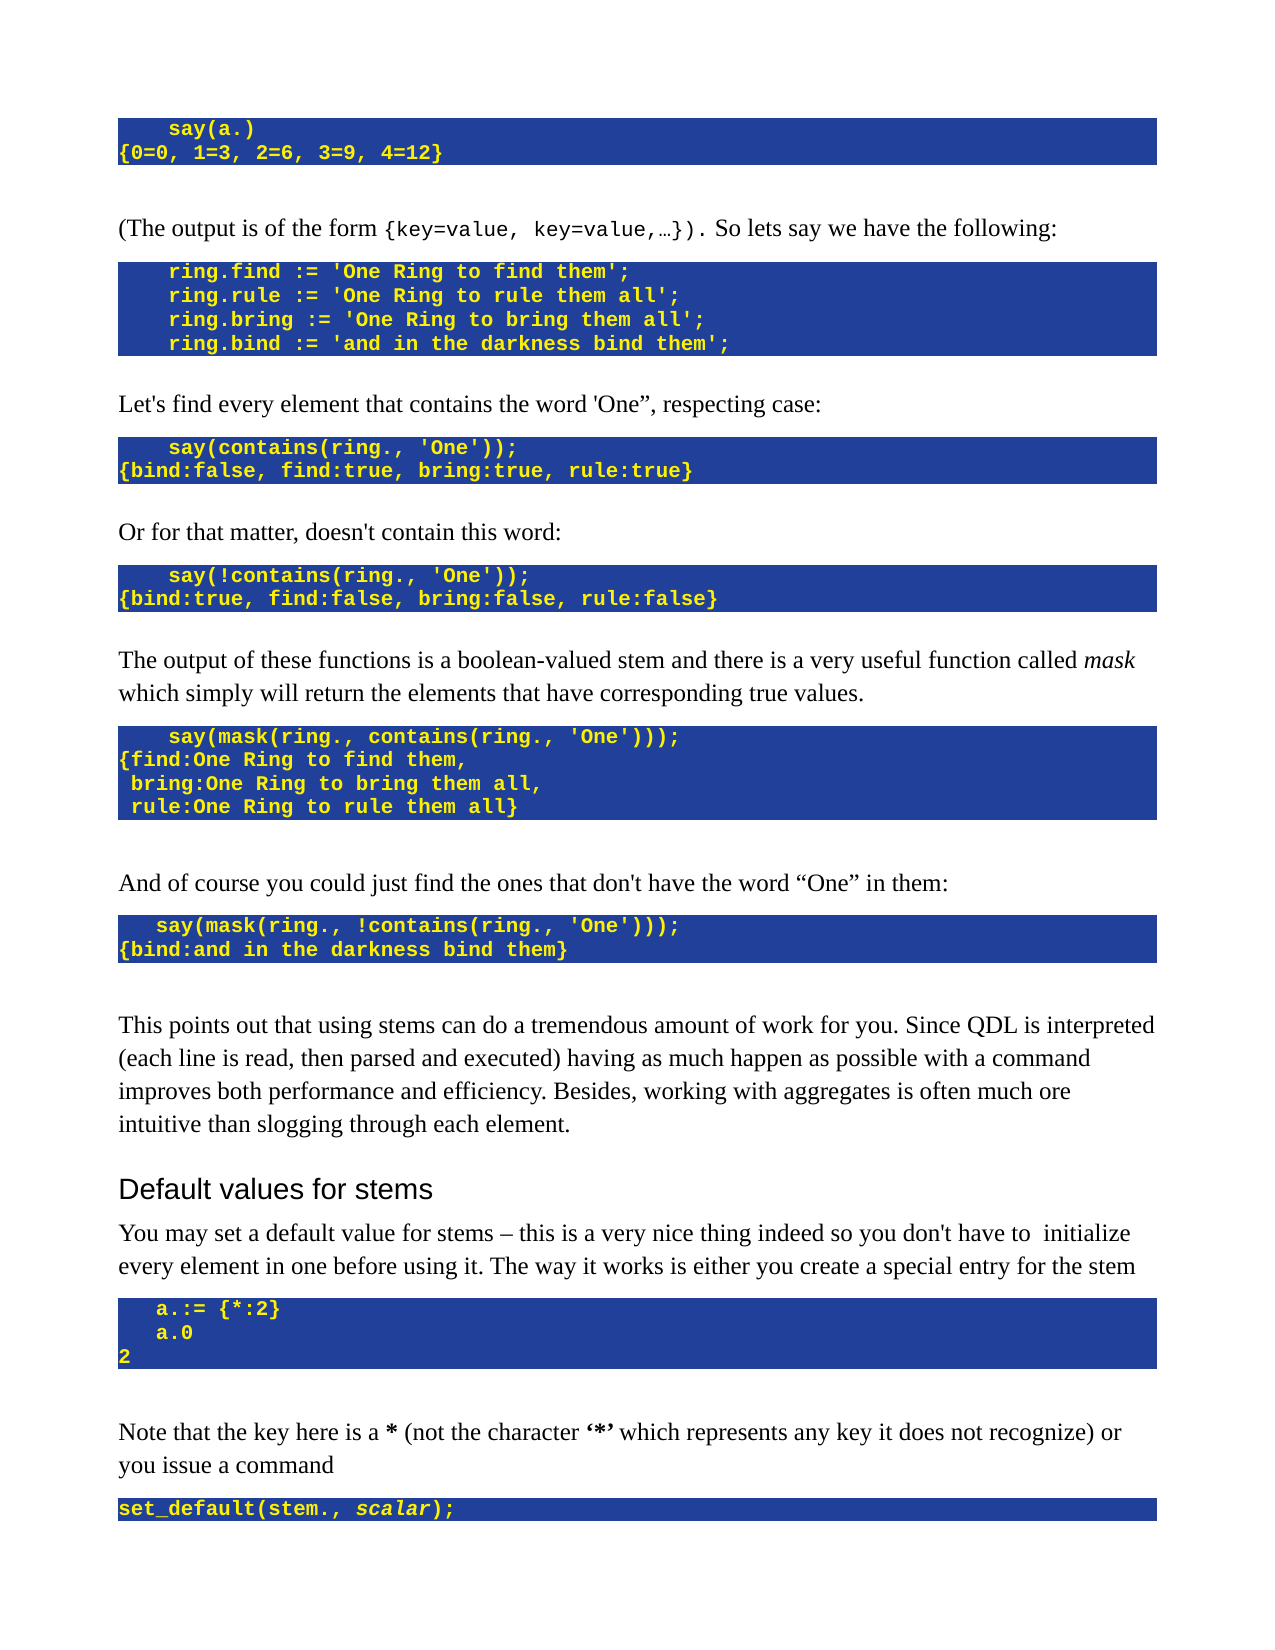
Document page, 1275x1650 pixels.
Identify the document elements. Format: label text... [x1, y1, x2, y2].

text ring.find := 'One Ring to find them'; [118, 262, 1157, 285]
text rule:One Ring to rule them all} [118, 797, 1157, 820]
text set_default(stem., scalar); [118, 1498, 1157, 1521]
text You may set a default value for stems – this is a very nice thing indeed so you don't have to initialize every element in one before using it. The way it works is either you create a special entry for the stem [118, 1218, 1157, 1279]
text {bind:true, find:false, bring:false, rule:false} [118, 588, 1157, 612]
text a.0 [118, 1322, 1157, 1346]
subtitle Default values for stems [118, 1172, 1157, 1205]
text (The output is of the form {key=value, key=value,…}). So lets say we have the following: [118, 213, 1157, 243]
text bring:One Ring to bring them all, [118, 773, 1157, 797]
text {find:One Ring to find them, [118, 749, 1157, 773]
text 2 [118, 1346, 1157, 1369]
text ring.rule := 'One Ring to rule them all'; [118, 285, 1157, 309]
text Note that the key here is a * (not the character ‘*’ which represents any key it does not recognize) or you issue a command [118, 1417, 1157, 1479]
text {bind:and in the darkness bind them} [118, 939, 1157, 963]
text {bind:false, find:true, bring:true, rule:true} [118, 460, 1157, 484]
text say(mask(ring., !contains(ring., 'One'))); [118, 915, 1157, 939]
text a.:= {*:2} [118, 1298, 1157, 1322]
text Or for that matter, doesn't contain this word: [118, 484, 1157, 546]
text say(contains(ring., 'One')); [118, 437, 1157, 460]
text Let's find every element that contains the word 'One”, respecting case: [118, 356, 1157, 418]
text ring.bind := 'and in the darkness bind them'; [118, 332, 1157, 356]
text ring.bring := 'One Ring to bring them all'; [118, 309, 1157, 332]
text The output of these functions is a boolean-valued stem and there is a very useful function called mask which simply will return the elements that have corresponding true values. [118, 612, 1157, 707]
text And of course you could just find the ones that don't have the word “One” in them: [118, 868, 1157, 897]
text say(!contains(ring., 'One')); [118, 565, 1157, 588]
text This points out that using stems can do a tremendous amount of work for you. Since QDL is interpreted (each line is read, then parsed and executed) having as much happen as possible with a command improves both performance and efficiency. Besides, working with aggregates is often much ore intuitive than slogging through each element. [118, 1010, 1157, 1138]
text say(a.) [118, 118, 1157, 142]
text {0=0, 1=3, 2=6, 3=9, 4=12} [118, 142, 1157, 165]
text say(mask(ring., contains(ring., 'One'))); [118, 726, 1157, 749]
